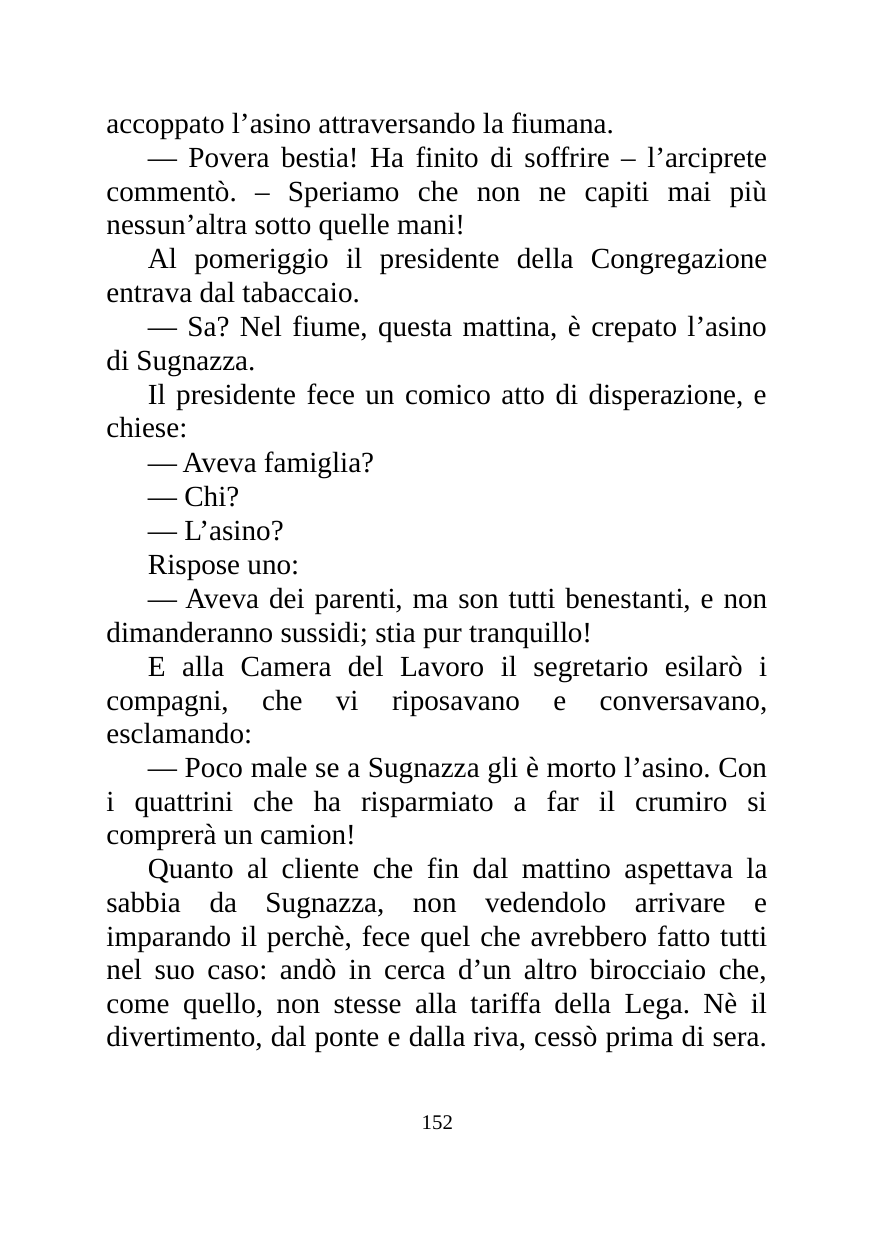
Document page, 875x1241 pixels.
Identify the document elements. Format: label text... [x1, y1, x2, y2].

text — Sa? Nel fiume, questa mattina, è crepato l’asino di Sugnazza. [106, 309, 768, 376]
text Rispose uno: [106, 547, 768, 581]
text Il presidente fece un comico atto di disperazione, e chiese: [106, 377, 768, 444]
text E alla Camera del Lavoro il segretario esilarò i compagni, che vi riposavano e conversavano, esclamando: [106, 649, 768, 750]
text — Povera bestia! Ha finito di soffrire – l’arciprete commentò. – Speriamo che non ne capiti mai più nessun’altra sotto quelle mani! [106, 140, 768, 241]
text — Chi? [106, 479, 768, 512]
text Al pomeriggio il presidente della Congregazione entrava dal tabaccaio. [106, 242, 768, 309]
text — L’asino? [106, 513, 768, 547]
text Quanto al cliente che fin dal mattino aspettava la sabbia da Sugnazza, non vedendolo arrivare e imparando il perchè, fece quel che avrebbero fatto tutti nel suo caso: andò in cerca d’un altro birocciaio che, come quello, non stesse alla tariffa della Lega. Nè il divertimento, dal ponte e dalla riva, cessò prima di sera. [106, 852, 768, 1053]
text — Aveva dei parenti, ma son tutti benestanti, e non dimanderanno sussidi; stia pur tranquillo! [106, 581, 768, 648]
text — Poco male se a Sugnazza gli è morto l’asino. Con i quattrini che ha risparmiato a far il crumiro si comprerà un camion! [106, 750, 768, 851]
text — Aveva famiglia? [106, 445, 768, 478]
text accoppato l’asino attraversando la fiumana. [106, 106, 768, 140]
